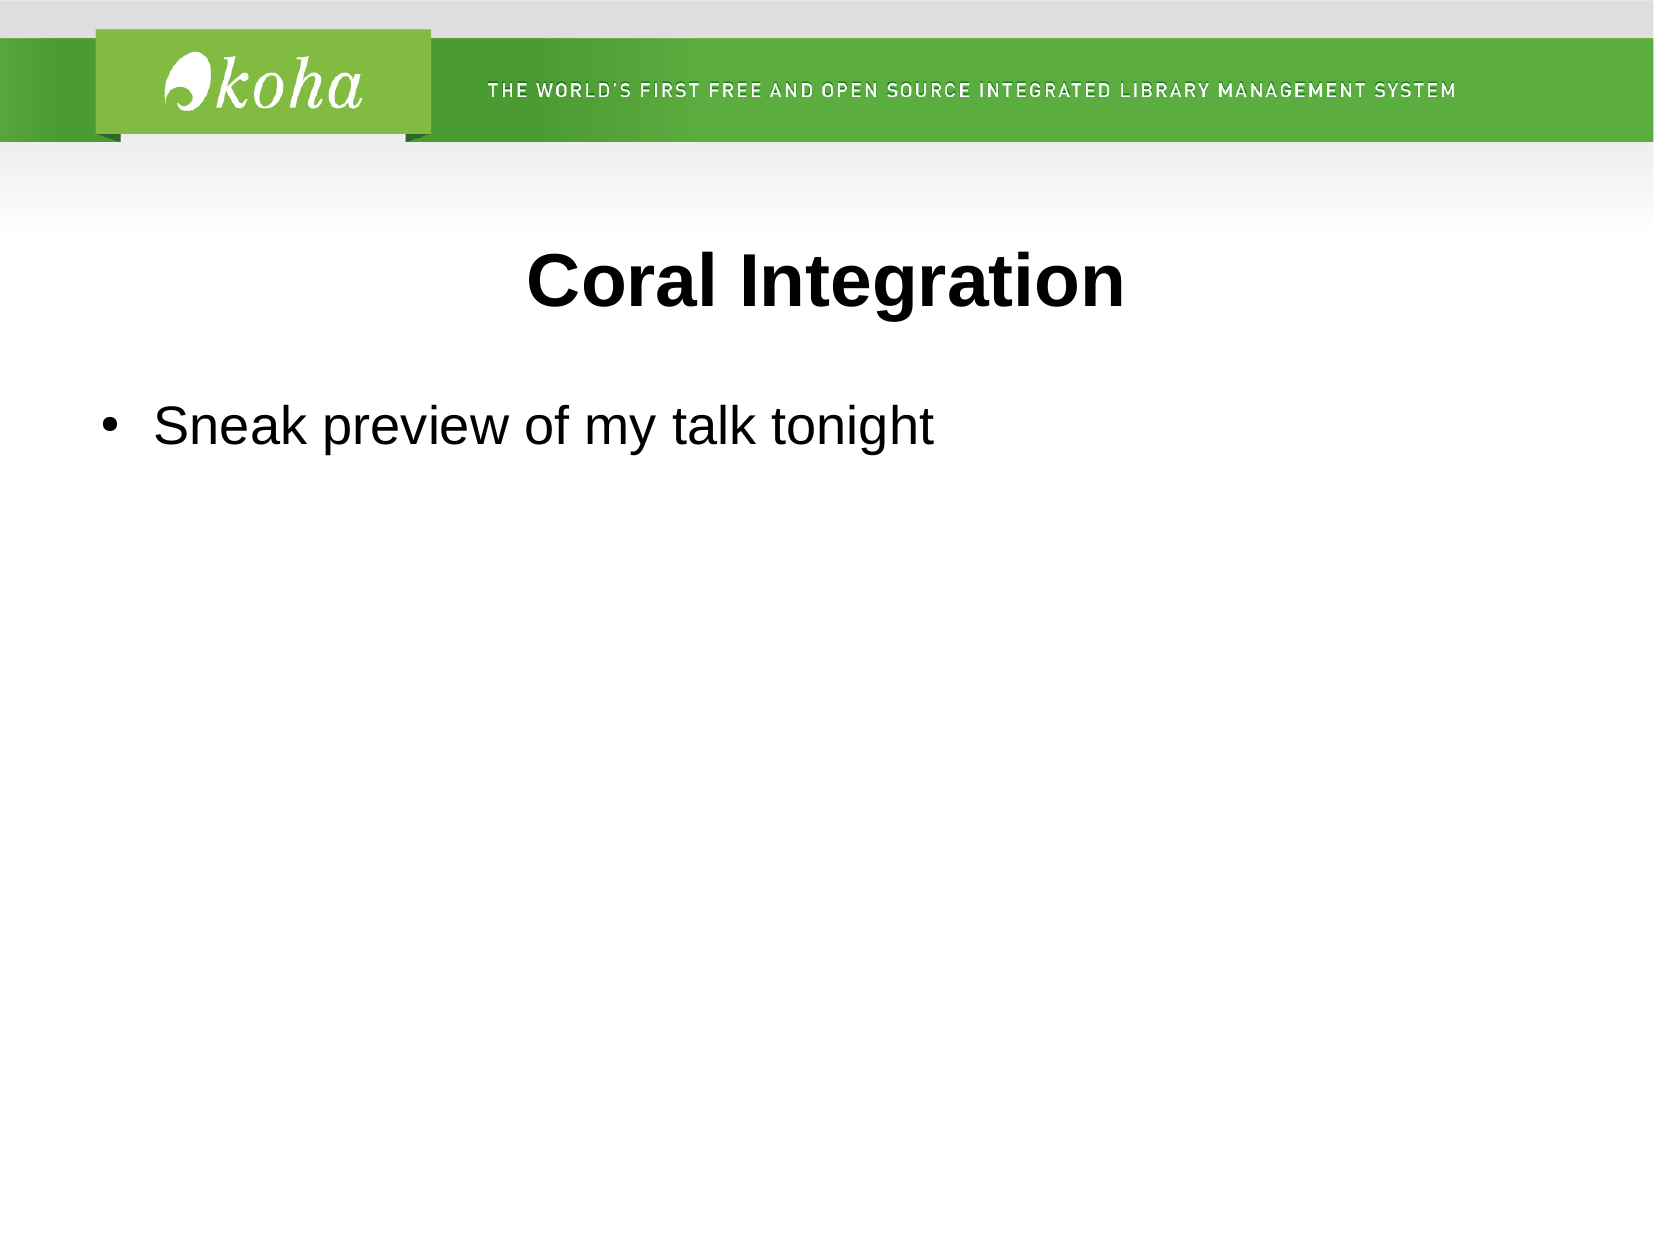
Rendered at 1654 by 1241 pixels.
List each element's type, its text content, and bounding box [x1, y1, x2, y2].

list Sneak preview of my talk tonight [82, 395, 1571, 1115]
picture [0, 0, 1654, 1241]
title Coral Integration [82, 177, 1571, 385]
